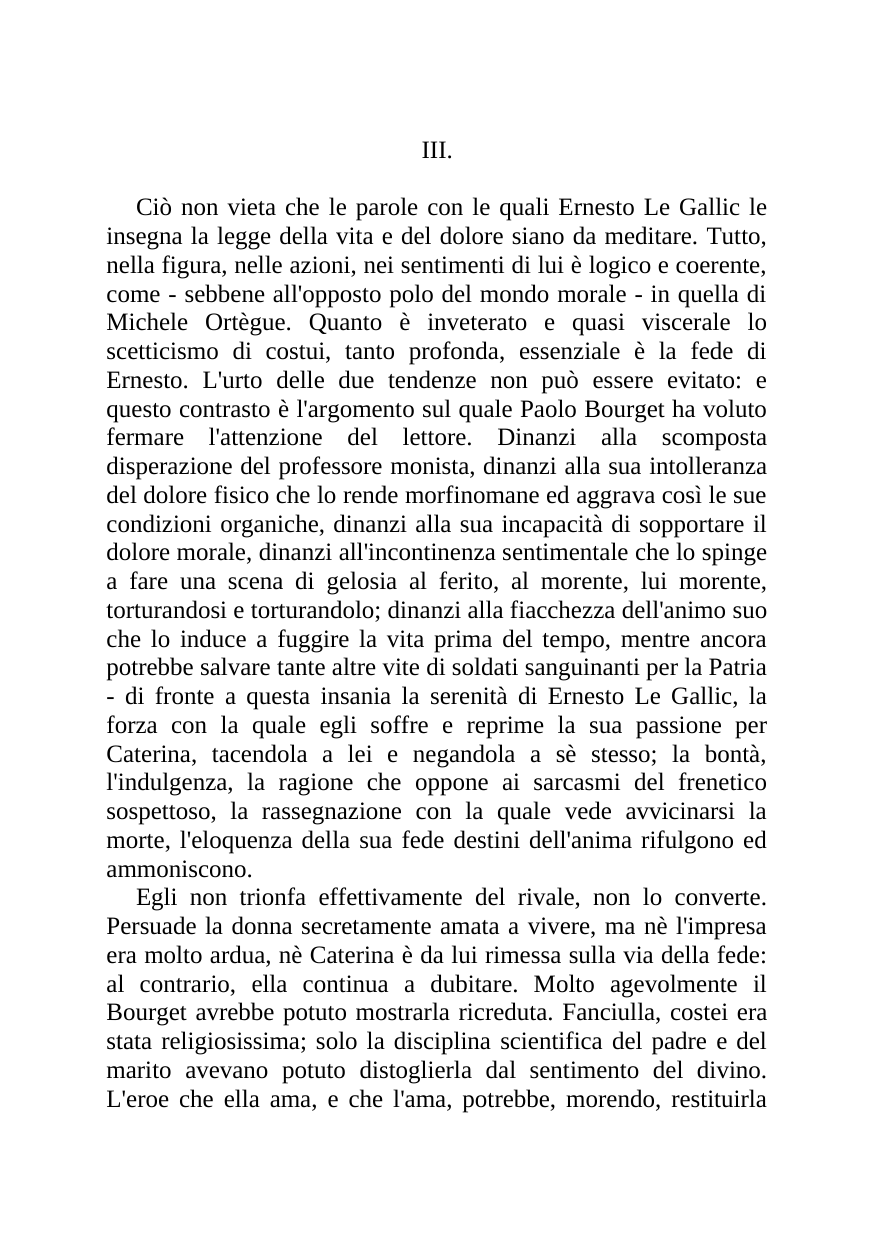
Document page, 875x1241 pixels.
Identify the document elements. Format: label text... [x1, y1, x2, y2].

text III. [106, 135, 768, 164]
text Ciò non vieta che le parole con le quali Ernesto Le Gallic le insegna la legge della vita e del dolore siano da meditare. Tutto, nella figura, nelle azioni, nei sentimenti di lui è logico e coerente, come - sebbene all'opposto polo del mondo morale - in quella di Michele Ortègue. Quanto è inveterato e quasi viscerale lo scetticismo di costui, tanto profonda, essenziale è la fede di Ernesto. L'urto delle due tendenze non può essere evitato: e questo contrasto è l'argomento sul quale Paolo Bourget ha voluto fermare l'attenzione del lettore. Dinanzi alla scomposta disperazione del professore monista, dinanzi alla sua intolleranza del dolore fisico che lo rende morfinomane ed aggrava così le sue condizioni organiche, dinanzi alla sua incapacità di sopportare il dolore morale, dinanzi all'incontinenza sentimentale che lo spinge a fare una scena di gelosia al ferito, al morente, lui morente, torturandosi e torturandolo; dinanzi alla fiacchezza dell'animo suo che lo induce a fuggire la vita prima del tempo, mentre ancora potrebbe salvare tante altre vite di soldati sanguinanti per la Patria - di fronte a questa insania la serenità di Ernesto Le Gallic, la forza con la quale egli soffre e reprime la sua passione per Caterina, tacendola a lei e negandola a sè stesso; la bontà, l'indulgenza, la ragione che oppone ai sarcasmi del frenetico sospettoso, la rassegnazione con la quale vede avvicinarsi la morte, l'eloquenza della sua fede destini dell'anima rifulgono ed ammoniscono. [106, 192, 768, 882]
text Egli non trionfa effettivamente del rivale, non lo converte. Persuade la donna secretamente amata a vivere, ma nè l'impresa era molto ardua, nè Caterina è da lui rimessa sulla via della fede: al contrario, ella continua a dubitare. Molto agevolmente il Bourget avrebbe potuto mostrarla ricreduta. Fanciulla, costei era stata religiosissima; solo la disciplina scientifica del padre e del marito avevano potuto distoglierla dal sentimento del divino. L'eroe che ella ama, e che l'ama, potrebbe, morendo, restituirla [106, 882, 768, 1112]
